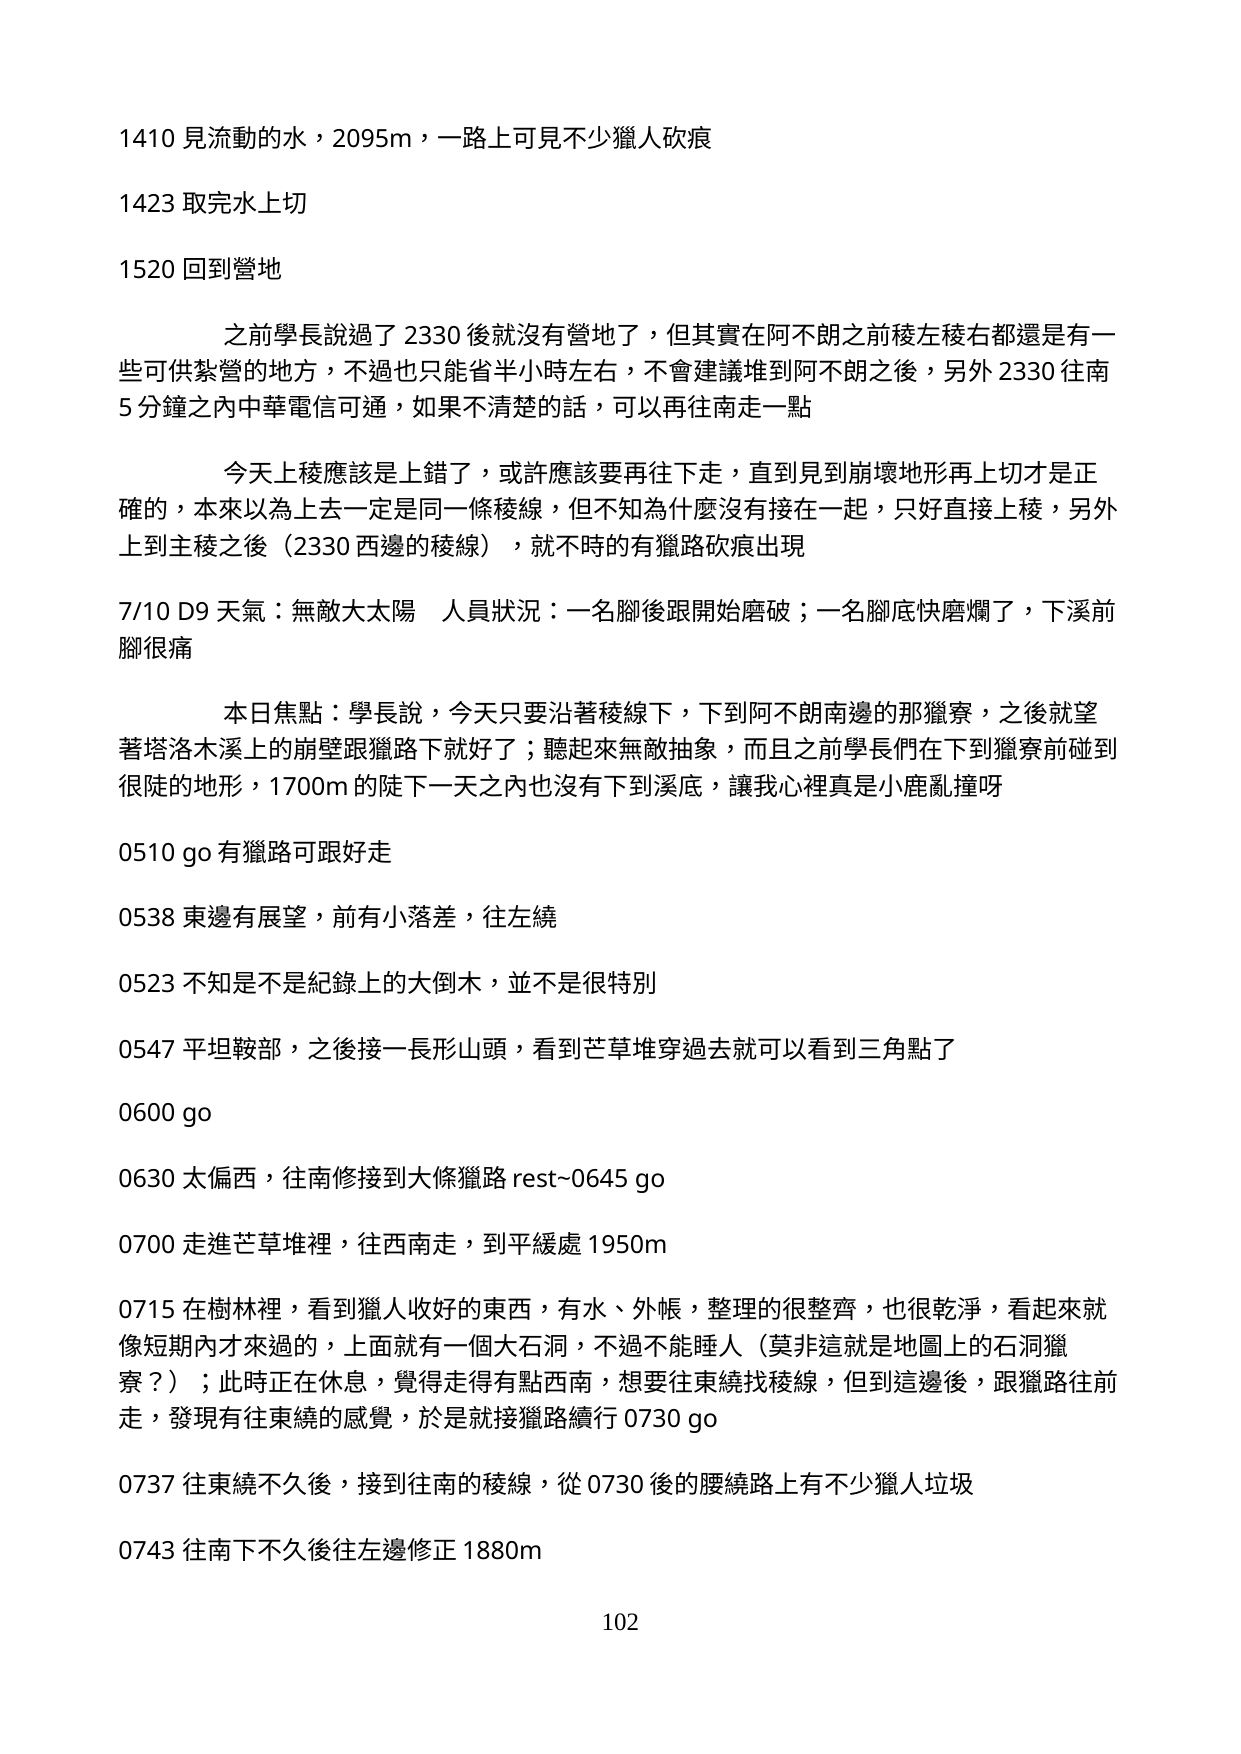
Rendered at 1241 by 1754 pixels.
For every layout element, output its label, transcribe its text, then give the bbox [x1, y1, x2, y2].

text 0715 在樹林裡，看到獵人收好的東西，有水、外帳，整理的很整齊，也很乾淨，看起來就像短期內才來過的，上面就有一個大石洞，不過不能睡人（莫非這就是地圖上的石洞獵寮？）；此時正在休息，覺得走得有點西南，想要往東繞找稜線，但到這邊後，跟獵路往前走，發現有往東繞的感覺，於是就接獵路續行 0730 go [118, 1290, 1122, 1435]
text 本日焦點：學長說，今天只要沿著稜線下，下到阿不朗南邊的那獵寮，之後就望著塔洛木溪上的崩壁跟獵路下就好了；聽起來無敵抽象，而且之前學長們在下到獵寮前碰到很陡的地形，1700m的陡下一天之內也沒有下到溪底，讓我心裡真是小鹿亂撞呀 [118, 694, 1122, 802]
text 7/10 D9 天氣：無敵大太陽 人員狀況：一名腳後跟開始磨破；一名腳底快磨爛了，下溪前腳很痛 [118, 592, 1122, 664]
text 0743 往南下不久後往左邊修正1880m [118, 1530, 1122, 1566]
text 0737 往東繞不久後，接到往南的稜線，從0730後的腰繞路上有不少獵人垃圾 [118, 1464, 1122, 1501]
text 0523 不知是不是紀錄上的大倒木，並不是很特別 [118, 963, 1122, 1000]
text 今天上稜應該是上錯了，或許應該要再往下走，直到見到崩壞地形再上切才是正確的，本來以為上去一定是同一條稜線，但不知為什麼沒有接在一起，只好直接上稜，另外上到主稜之後（2330西邊的稜線），就不時的有獵路砍痕出現 [118, 453, 1122, 562]
text 0538 東邊有展望，前有小落差，往左繞 [118, 898, 1122, 934]
text 0547 平坦鞍部，之後接一長形山頭，看到芒草堆穿過去就可以看到三角點了 [118, 1029, 1122, 1065]
text 1423 取完水上切 [118, 184, 1122, 220]
text 1410 見流動的水，2095m，一路上可見不少獵人砍痕 [118, 118, 1122, 154]
text 0600 go [118, 1095, 1122, 1129]
text 1520 回到營地 [118, 249, 1122, 286]
text 之前學長說過了2330後就沒有營地了，但其實在阿不朗之前稜左稜右都還是有一些可供紮營的地方，不過也只能省半小時左右，不會建議堆到阿不朗之後，另外2330往南5分鐘之內中華電信可通，如果不清楚的話，可以再往南走一點 [118, 315, 1122, 424]
text 0630 太偏西，往南修接到大條獵路rest~0645 go [118, 1158, 1122, 1195]
text 0510 go有獵路可跟好走 [118, 832, 1122, 868]
text 0700 走進芒草堆裡，往西南走，到平緩處1950m [118, 1224, 1122, 1260]
